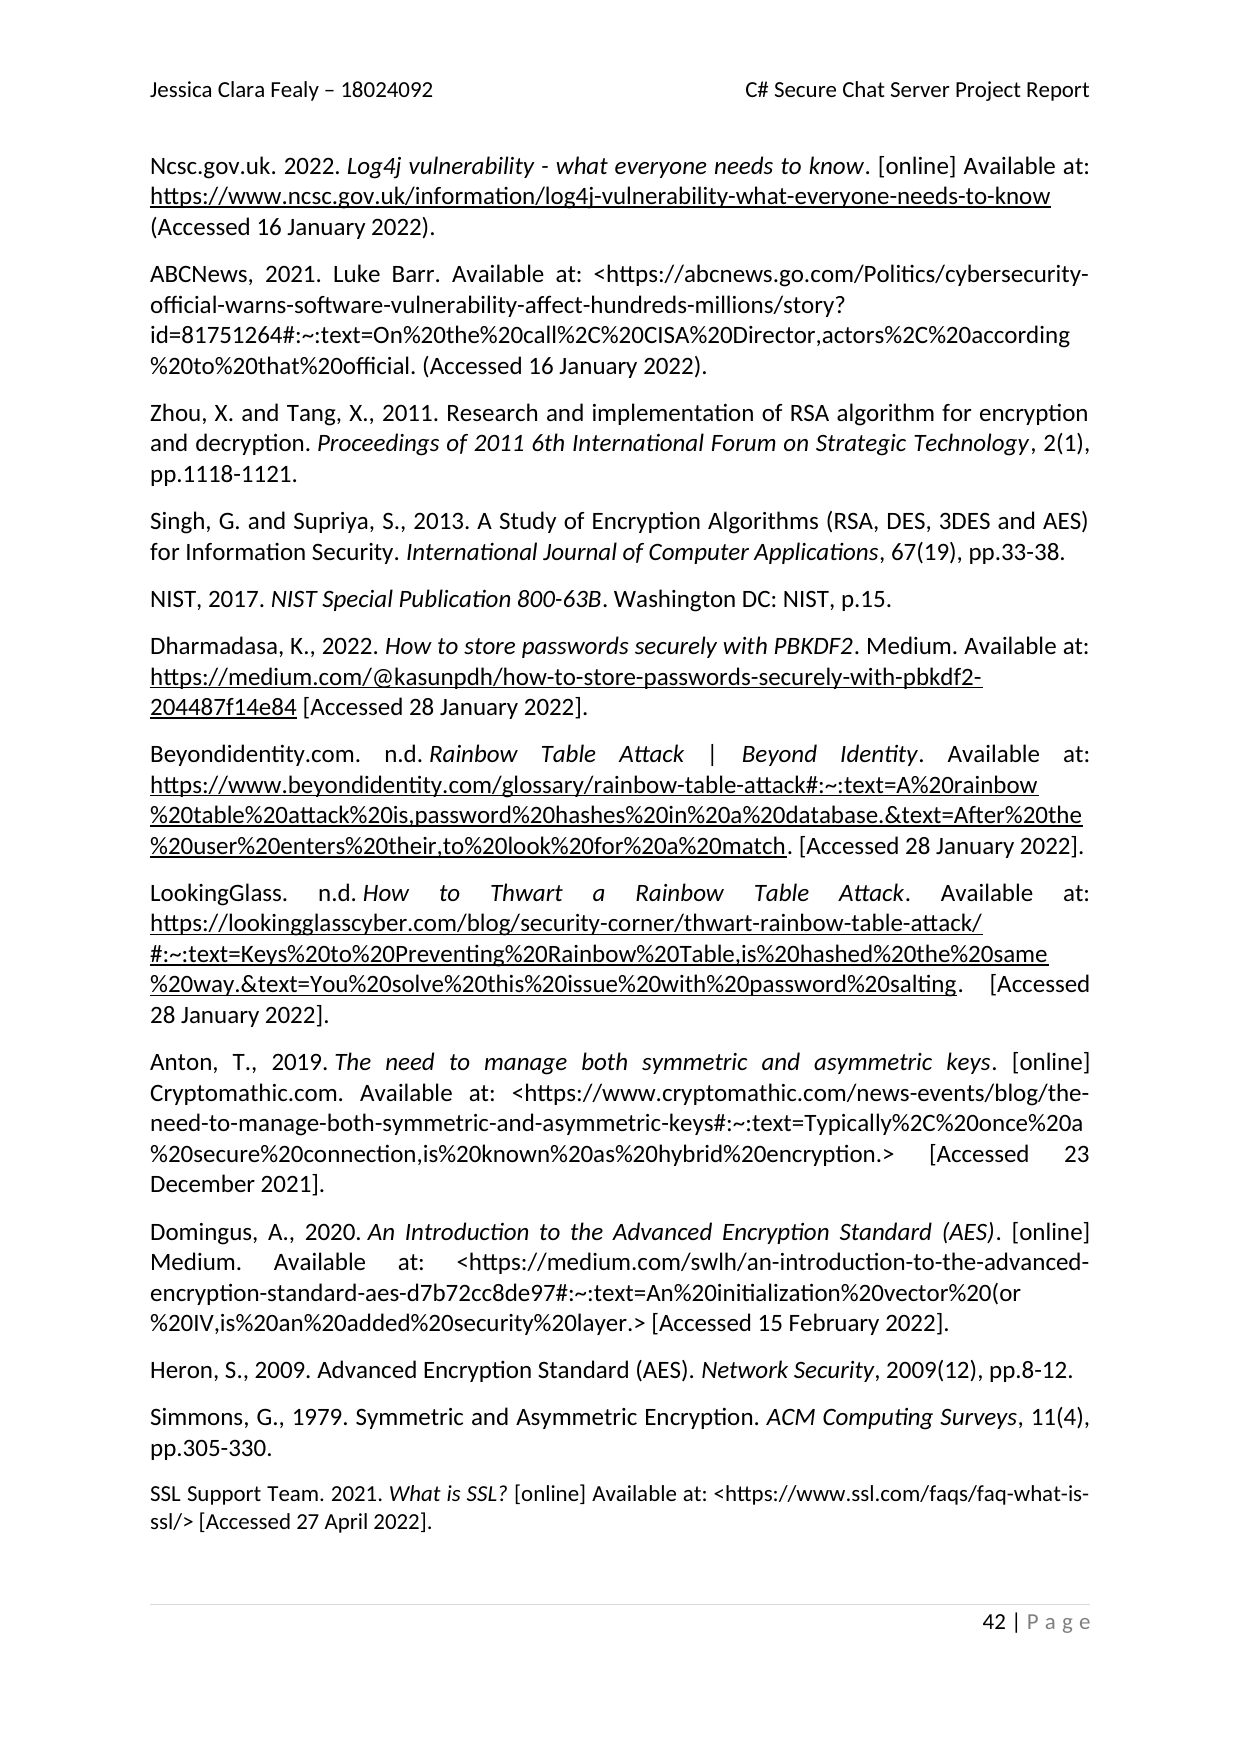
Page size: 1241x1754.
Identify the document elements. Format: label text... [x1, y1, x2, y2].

text Domingus, A., 2020. An Introduction to the Advanced Encryption Standard (AES). [online] Medium. Available at: <https://medium.com/swlh/an-introduction-to-the-advanced-encryption-standard-aes-d7b72cc8de97#:~:text=An%20initialization%20vector%20(or%20IV,is%20an%20added%20security%20layer.> [Accessed 15 February 2022]. [150, 1216, 1090, 1338]
text Ncsc.gov.uk. 2022. Log4j vulnerability - what everyone needs to know. [online] Available at: https://www.ncsc.gov.uk/information/log4j-vulnerability-what-everyone-needs-to-know (Accessed 16 January 2022). [150, 150, 1090, 242]
text ABCNews, 2021. Luke Barr. Available at: <https://abcnews.go.com/Politics/cybersecurity-official-warns-software-vulnerability-affect-hundreds-millions/story?id=81751264#:~:text=On%20the%20call%2C%20CISA%20Director,actors%2C%20according%20to%20that%20official. (Accessed 16 January 2022). [150, 258, 1090, 380]
text Anton, T., 2019. The need to manage both symmetric and asymmetric keys. [online] Cryptomathic.com. Available at: <https://www.cryptomathic.com/news-events/blog/the-need-to-manage-both-symmetric-and-asymmetric-keys#:~:text=Typically%2C%20once%20a%20secure%20connection,is%20known%20as%20hybrid%20encryption.> [Accessed 23 December 2021]. [150, 1046, 1090, 1199]
text Simmons, G., 1979. Symmetric and Asymmetric Encryption. ACM Computing Surveys, 11(4), pp.305-330. [150, 1402, 1090, 1463]
text Singh, G. and Supriya, S., 2013. A Study of Encryption Algorithms (RSA, DES, 3DES and AES) for Information Security. International Journal of Computer Applications, 67(19), pp.33-38. [150, 505, 1090, 566]
text LookingGlass. n.d. How to Thwart a Rainbow Table Attack. Available at: https://lookingglasscyber.com/blog/security-corner/thwart-rainbow-table-attack/#:~:text=Keys%20to%20Preventing%20Rainbow%20Table,is%20hashed%20the%20same%20way.&text=You%20solve%20this%20issue%20with%20password%20salting. [Accessed 28 January 2022]. [150, 877, 1090, 1030]
text Beyondidentity.com. n.d. Rainbow Table Attack | Beyond Identity. Available at: https://www.beyondidentity.com/glossary/rainbow-table-attack#:~:text=A%20rainbow%20table%20attack%20is,password%20hashes%20in%20a%20database.&text=After%20the%20user%20enters%20their,to%20look%20for%20a%20match. [Accessed 28 January 2022]. [150, 738, 1090, 860]
text Zhou, X. and Tang, X., 2011. Research and implementation of RSA algorithm for encryption and decryption. Proceedings of 2011 6th International Forum on Strategic Technology, 2(1), pp.1118-1121. [150, 397, 1090, 488]
text NIST, 2017. NIST Special Publication 800-63B. Washington DC: NIST, p.15. [150, 583, 1090, 613]
text SSL Support Team. 2021. What is SSL? [online] Available at: <https://www.ssl.com/faqs/faq-what-is-ssl/> [Accessed 27 April 2022]. [150, 1479, 1090, 1535]
text Heron, S., 2009. Advanced Encryption Standard (AES). Network Security, 2009(12), pp.8-12. [150, 1354, 1090, 1385]
text Dharmadasa, K., 2022. How to store passwords securely with PBKDF2. Medium. Available at: https://medium.com/@kasunpdh/how-to-store-passwords-securely-with-pbkdf2-204487f14e84 [Accessed 28 January 2022]. [150, 630, 1090, 722]
